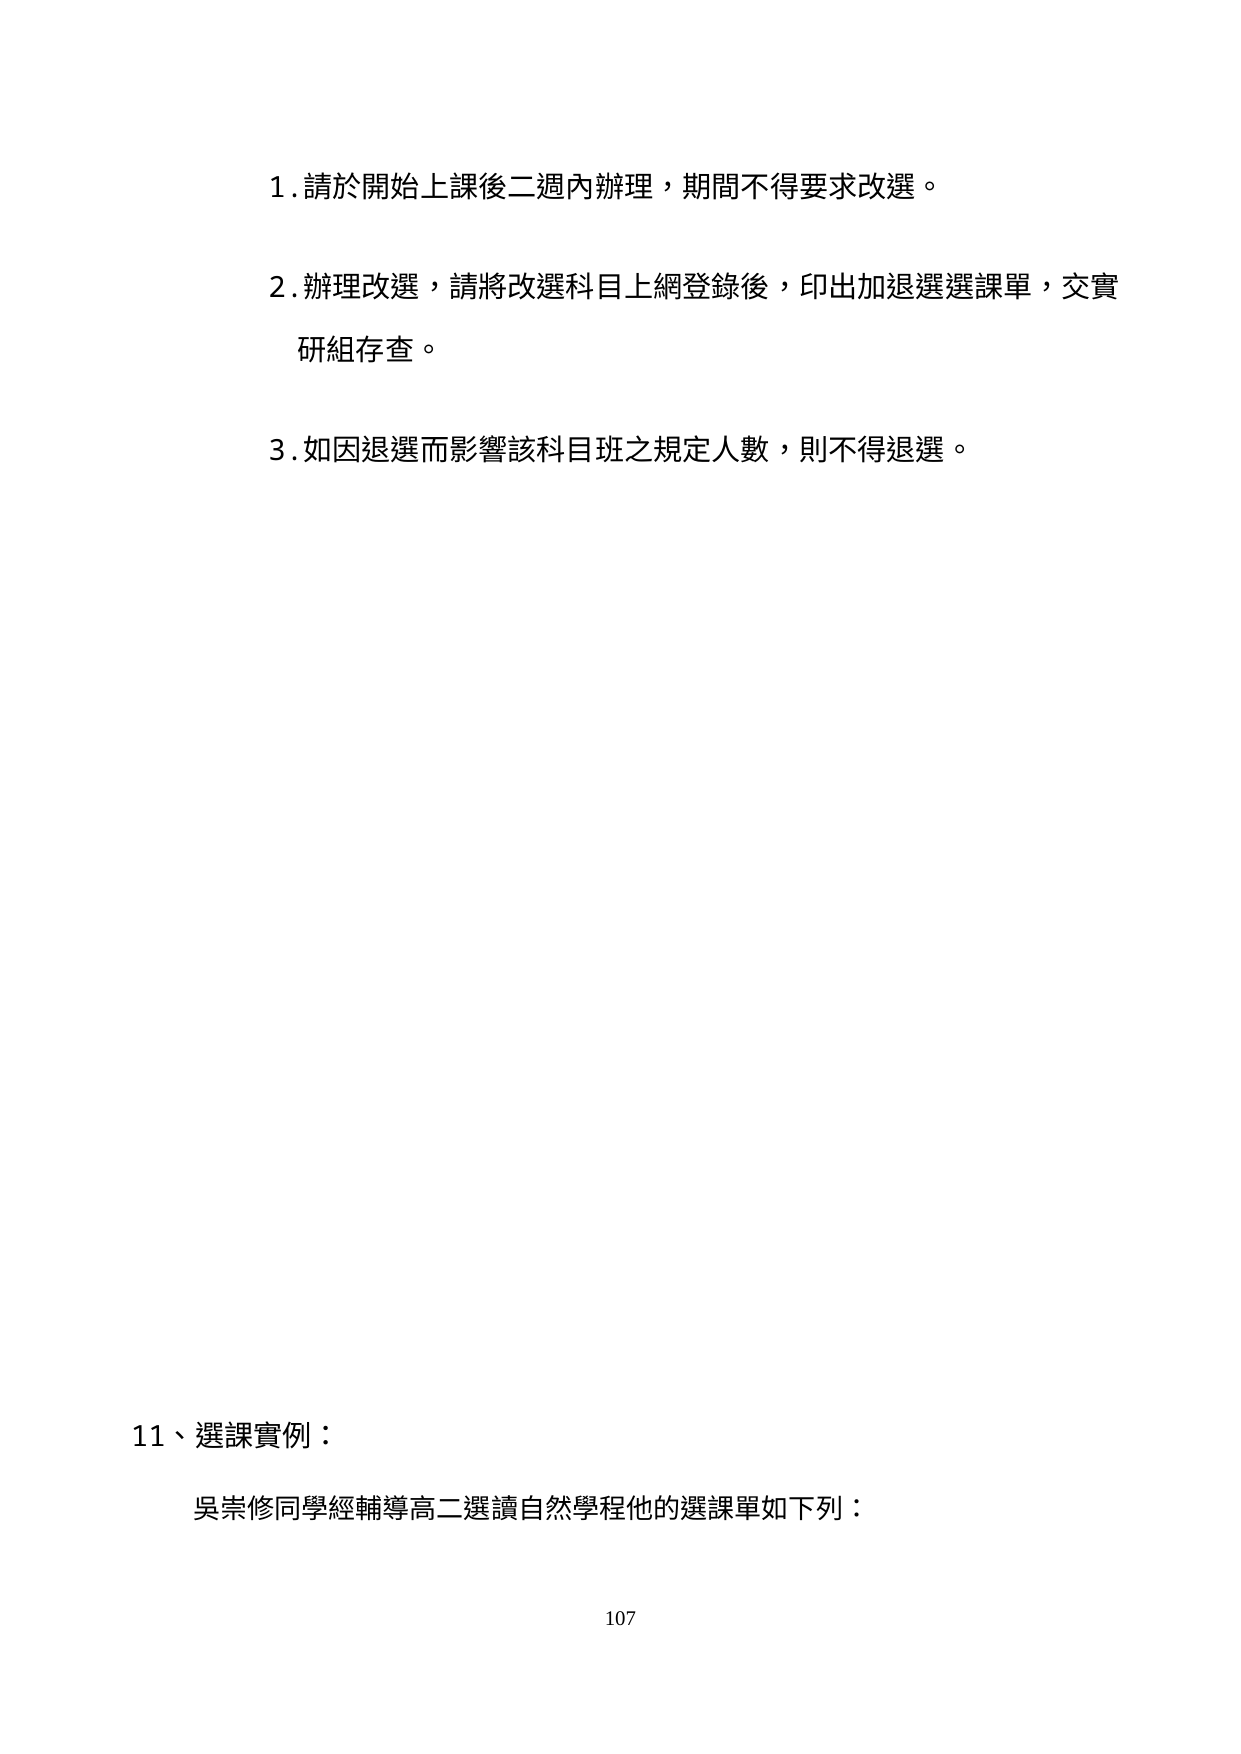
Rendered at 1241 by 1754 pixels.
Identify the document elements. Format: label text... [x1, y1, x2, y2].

text 2.辦理改選，請將改選科目上網登錄後，印出加退選選課單，交實研組存查。 [268, 243, 1122, 368]
text 1.請於開始上課後二週內辦理，期間不得要求改選。 [118, 143, 1122, 206]
list 選課實例： [131, 1392, 1122, 1455]
text 3.如因退選而影響該科目班之規定人數，則不得退選。 [118, 406, 1122, 468]
text 吳崇修同學經輔導高二選讀自然學程他的選課單如下列： [193, 1465, 1122, 1528]
